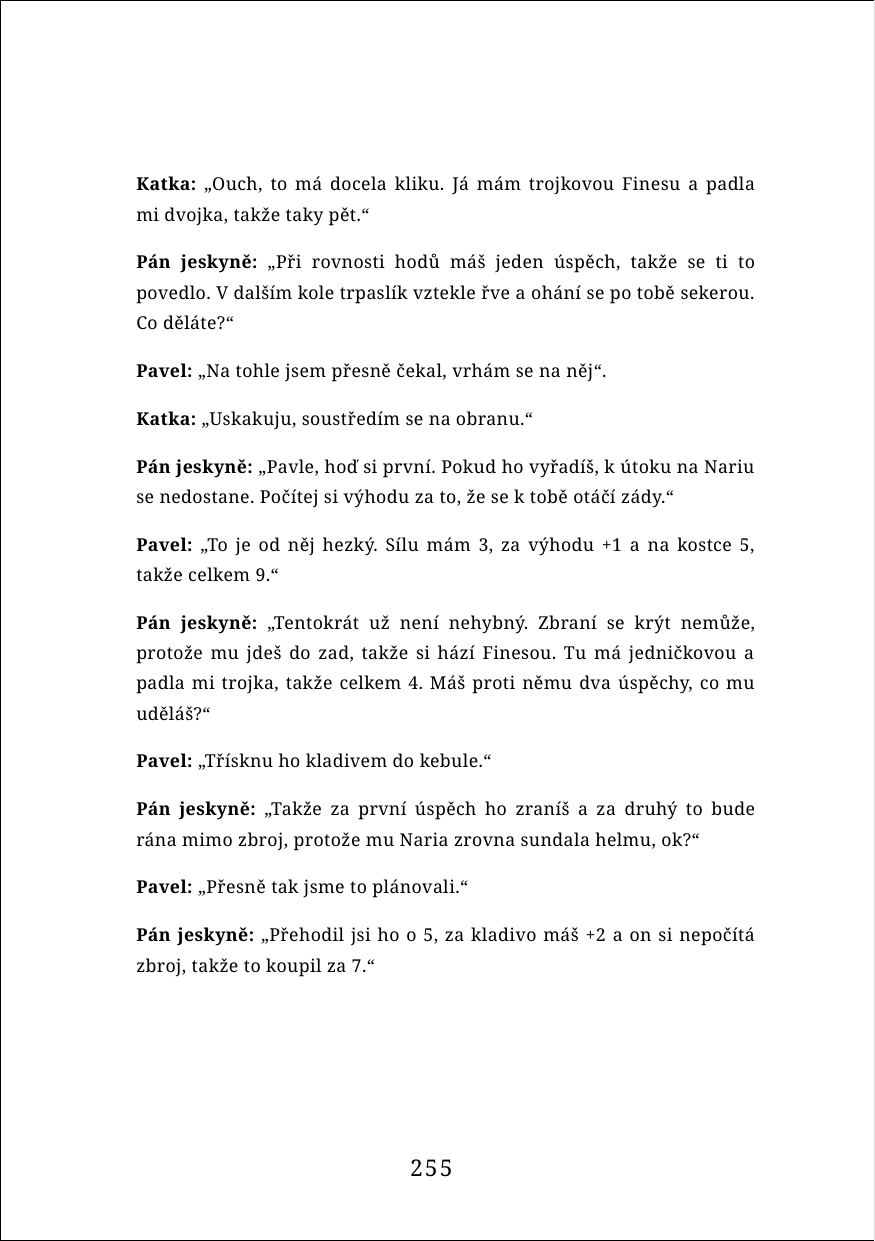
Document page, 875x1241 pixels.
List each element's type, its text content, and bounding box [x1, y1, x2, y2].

text Pán jeskyně: „Tentokrát už není nehybný. Zbraní se krýt nemůže, protože mu jdeš do zad, takže si hází Finesou. Tu má jedničkovou a padla mi trojka, takže celkem 4. Máš proti němu dva úspěchy, co mu uděláš?“ [136, 610, 756, 725]
text Pavel: „To je od něj hezký. Sílu mám 3, za výhodu +1 a na kostce 5, takže celkem 9.“ [136, 532, 756, 587]
text Pavel: „Na tohle jsem přesně čekal, vrhám se na něj“. [136, 358, 756, 382]
text Pán jeskyně: „Při rovnosti hodů máš jeden úspěch, takže se ti to povedlo. V dalším kole trpaslík vztekle řve a ohání se po tobě sekerou. Co děláte?“ [136, 250, 756, 334]
text Pán jeskyně: „Přehodil jsi ho o 5, za kladivo máš +2 a on si nepočítá zbroj, takže to koupil za 7.“ [136, 923, 756, 977]
text Pán jeskyně: „Pavle, hoď si první. Pokud ho vyřadíš, k útoku na Nariu se nedostane. Počítej si výhodu za to, že se k tobě otáčí zády.“ [136, 454, 756, 508]
text Pán jeskyně: „Takže za první úspěch ho zraníš a za druhý to bude rána mimo zbroj, protože mu Naria zrovna sundala helmu, ok?“ [136, 797, 756, 851]
text Katka: „Ouch, to má docela kliku. Já mám trojkovou Finesu a padla mi dvojka, takže taky pět.“ [136, 172, 756, 226]
text Pavel: „Třísknu ho kladivem do kebule.“ [136, 749, 756, 773]
text Katka: „Uskakuju, soustředím se na obranu.“ [136, 406, 756, 430]
text Pavel: „Přesně tak jsme to plánovali.“ [136, 875, 756, 899]
